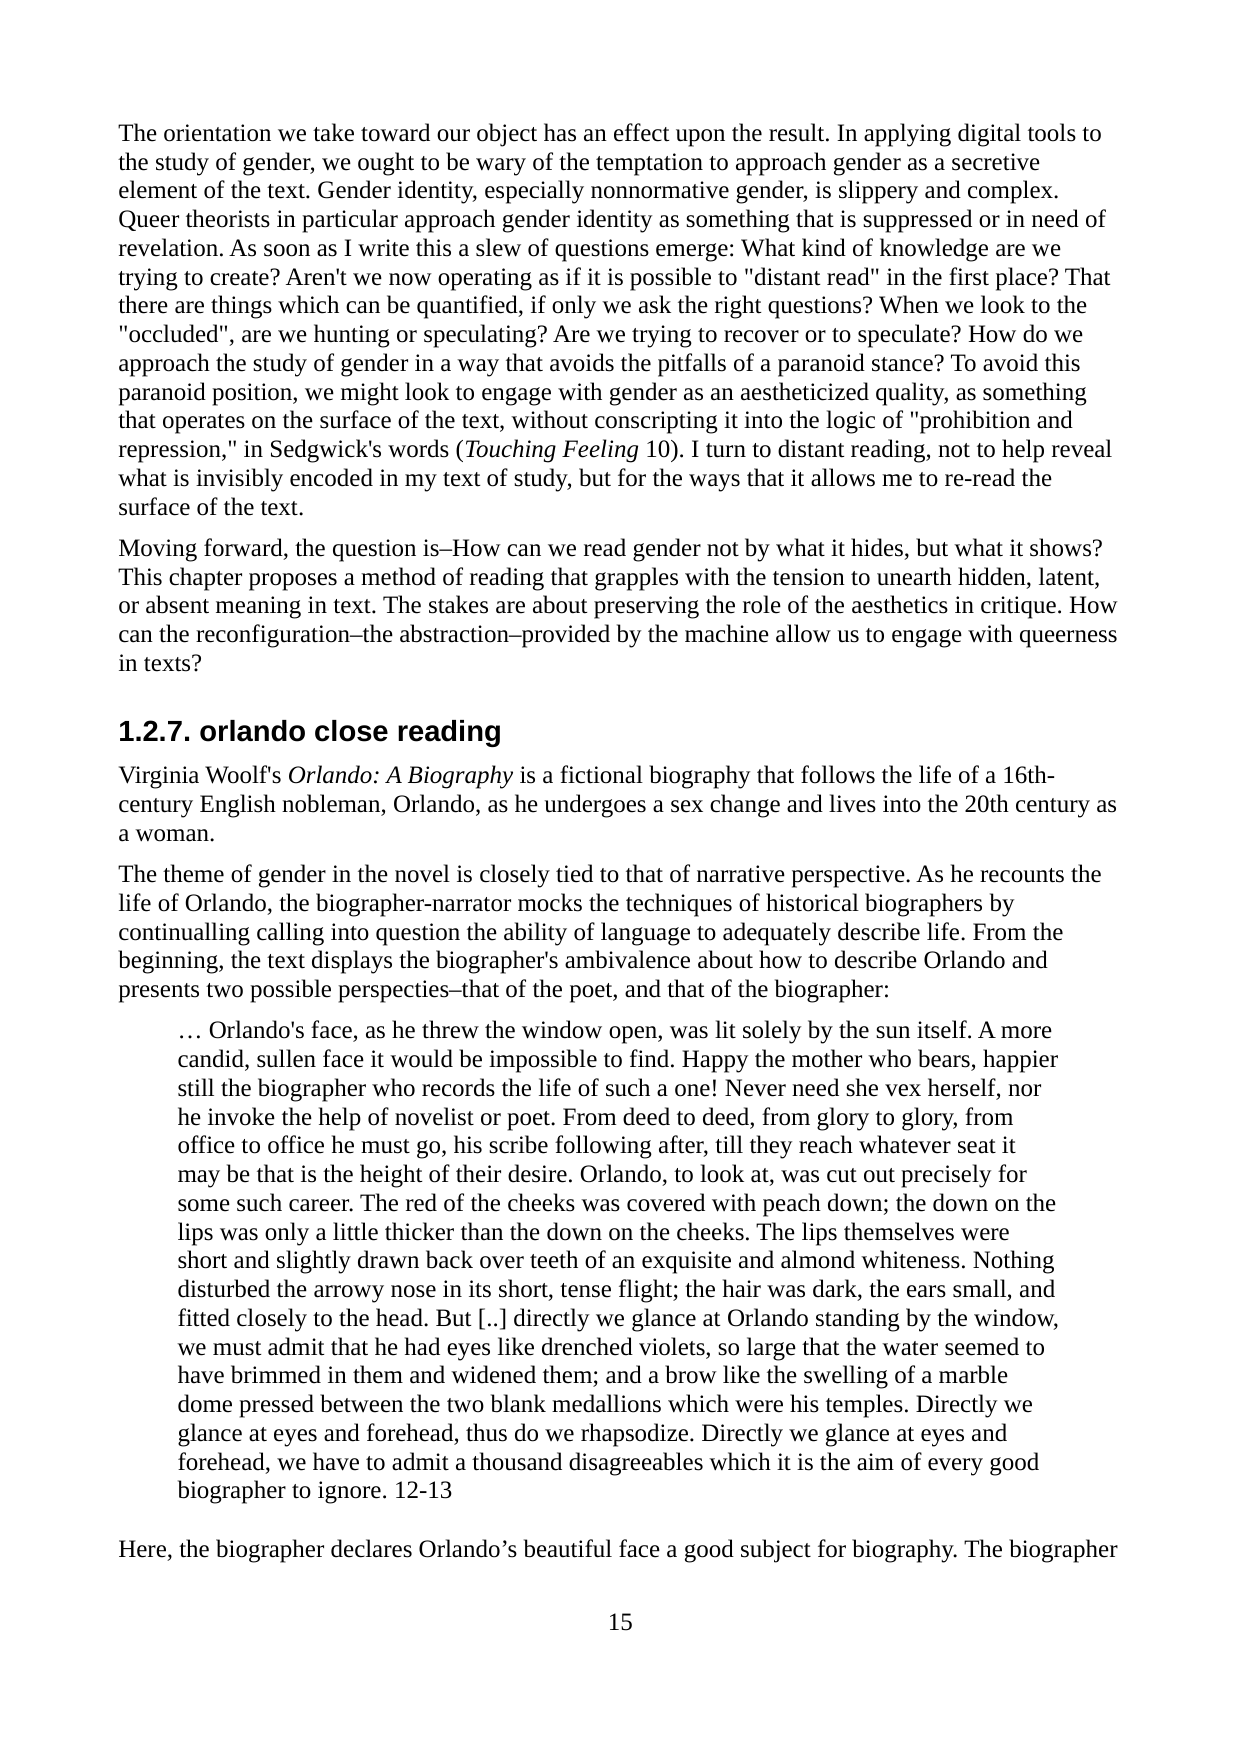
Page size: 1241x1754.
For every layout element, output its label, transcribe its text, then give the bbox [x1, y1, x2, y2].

text The orientation we take toward our object has an effect upon the result. In applying digital tools to the study of gender, we ought to be wary of the temptation to approach gender as a secretive element of the text. Gender identity, especially nonnormative gender, is slippery and complex. Queer theorists in particular approach gender identity as something that is suppressed or in need of revelation. As soon as I write this a slew of questions emerge: What kind of knowledge are we trying to create? Aren't we now operating as if it is possible to "distant read" in the first place? That there are things which can be quantified, if only we ask the right questions? When we look to the "occluded", are we hunting or speculating? Are we trying to recover or to speculate? How do we approach the study of gender in a way that avoids the pitfalls of a paranoid stance? To avoid this paranoid position, we might look to engage with gender as an aestheticized quality, as something that operates on the surface of the text, without conscripting it into the logic of "prohibition and repression," in Sedgwick's words (Touching Feeling 10). I turn to distant reading, not to help reveal what is invisibly encoded in my text of study, but for the ways that it allows me to re-read the surface of the text. [118, 118, 1122, 521]
text Moving forward, the question is–How can we read gender not by what it hides, but what it shows? This chapter proposes a method of reading that grapples with the tension to unearth hidden, latent, or absent meaning in text. The stakes are about preserving the role of the aesthetics in critique. How can the reconfiguration–the abstraction–provided by the machine allow us to engage with queerness in texts? [118, 533, 1122, 677]
subtitle orlando close reading [118, 714, 1122, 748]
text The theme of gender in the novel is closely tied to that of narrative perspective. As he recounts the life of Orlando, the biographer-narrator mocks the techniques of historical biographers by continualling calling into question the ability of language to adequately describe life. From the beginning, the text displays the biographer's ambivalence about how to describe Orlando and presents two possible perspecties–that of the poet, and that of the biographer: [118, 859, 1122, 1003]
text Virginia Woolf's Orlando: A Biography is a fictional biography that follows the life of a 16th-century English nobleman, Orlando, as he undergoes a sex change and lives into the 20th century as a woman. [118, 760, 1122, 847]
text Here, the biographer declares Orlando’s beautiful face a good subject for biography. The biographer [118, 1534, 1122, 1562]
text … Orlando's face, as he threw the window open, was lit solely by the sun itself. A more candid, sullen face it would be impossible to find. Happy the mother who bears, happier still the biographer who records the life of such a one! Never need she vex herself, nor he invoke the help of novelist or poet. From deed to deed, from glory to glory, from office to office he must go, his scribe following after, till they reach whatever seat it may be that is the height of their desire. Orlando, to look at, was cut out precisely for some such career. The red of the cheeks was covered with peach down; the down on the lips was only a little thicker than the down on the cheeks. The lips themselves were short and slightly drawn back over teeth of an exquisite and almond whiteness. Nothing disturbed the arrowy nose in its short, tense flight; the hair was dark, the ears small, and fitted closely to the head. But [..] directly we glance at Orlando standing by the window, we must admit that he had eyes like drenched violets, so large that the water seemed to have brimmed in them and widened them; and a brow like the swelling of a marble dome pressed between the two blank medallions which were his temples. Directly we glance at eyes and forehead, thus do we rhapsodize. Directly we glance at eyes and forehead, we have to admit a thousand disagreeables which it is the aim of every good biographer to ignore. 12-13 [177, 1015, 1063, 1504]
